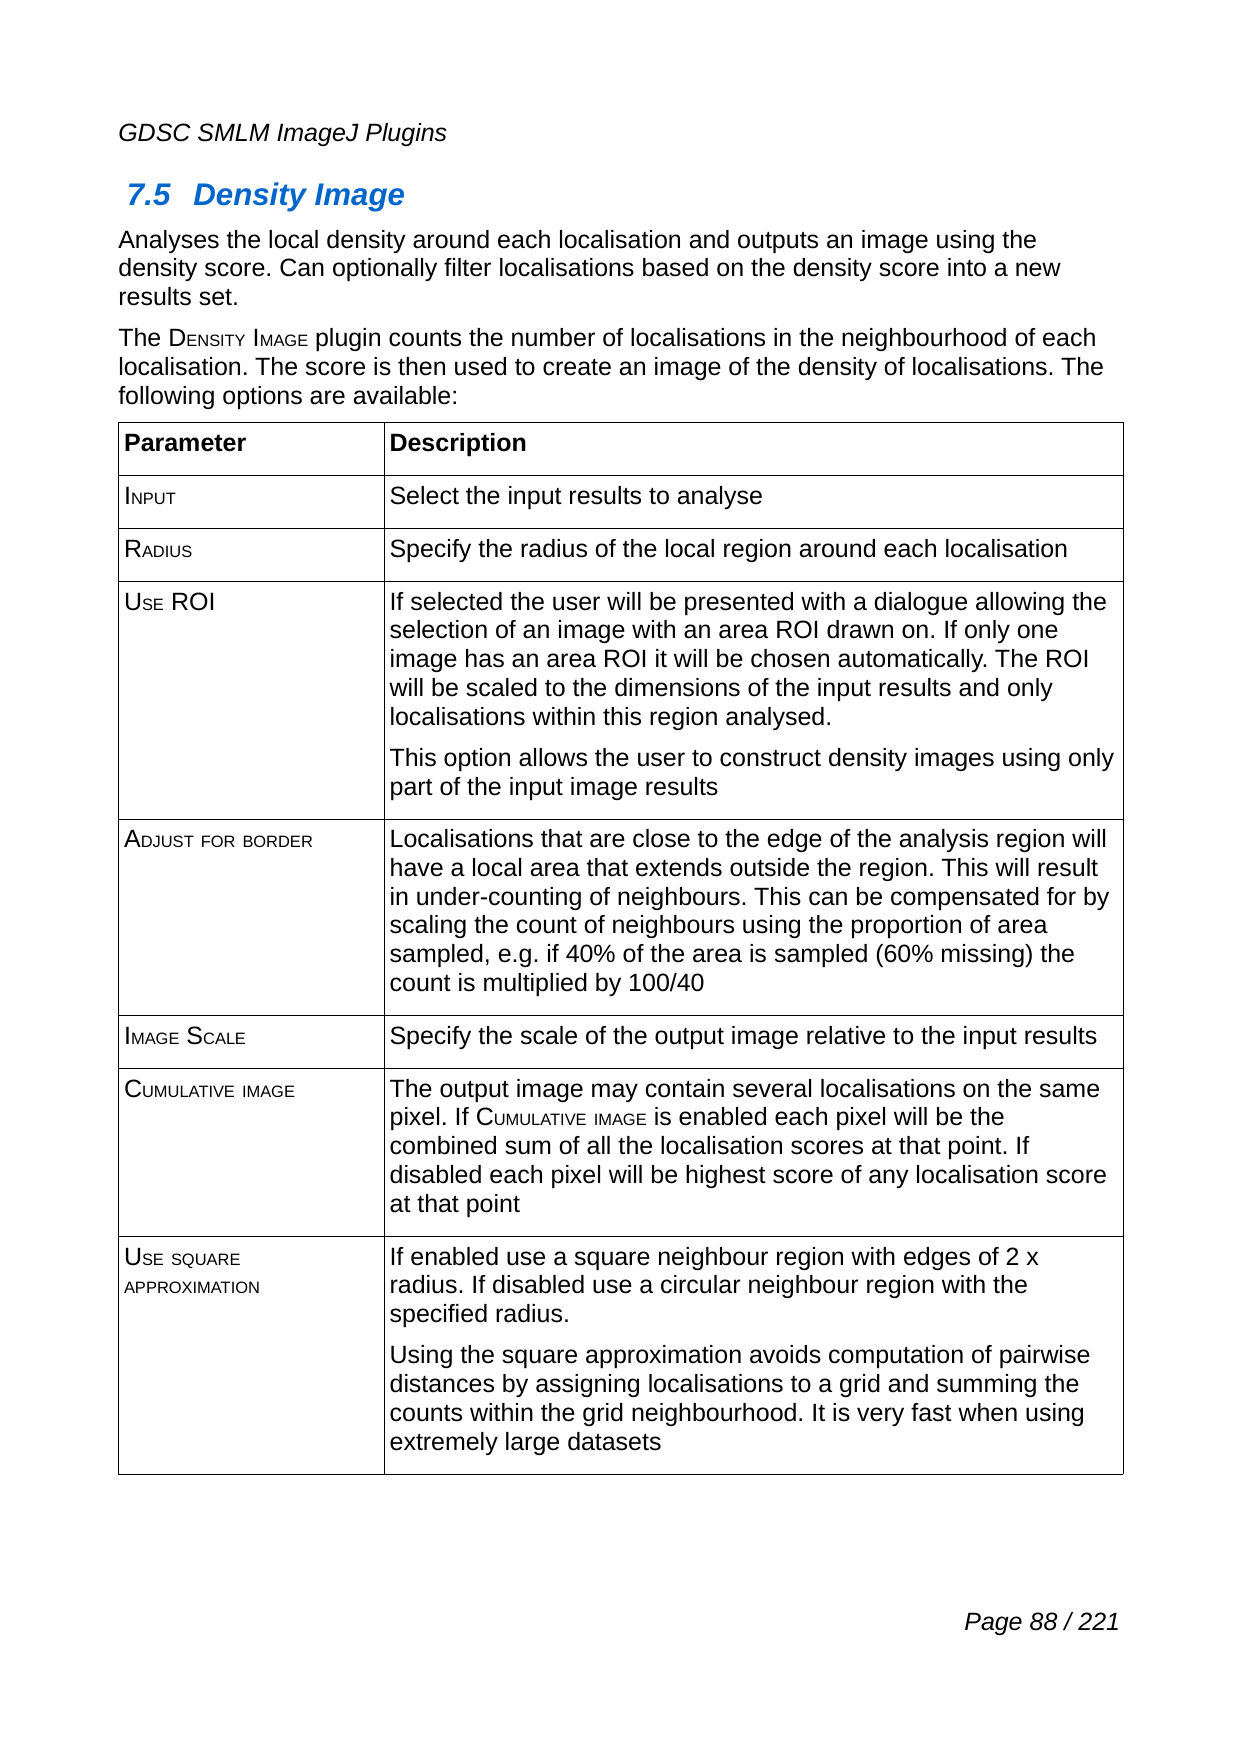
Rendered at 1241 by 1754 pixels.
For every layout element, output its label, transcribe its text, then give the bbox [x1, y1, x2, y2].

table_cell Localisations that are close to the edge of the analysis region will have a local area that extends outside the region. This will result in under-counting of neighbours. This can be compensated for by scaling the count of neighbours using the proportion of area sampled, e.g. if 40% of the area is sampled (60% missing) the count is multiplied by 100/40 [385, 820, 1123, 1015]
table_cell Image Scale [119, 1016, 384, 1068]
table_header Parameter [119, 423, 384, 475]
table_cell Use square approximation [119, 1237, 384, 1473]
table_cell Input [119, 476, 384, 528]
subtitle Density Image [118, 176, 1122, 212]
table_cell Specify the radius of the local region around each localisation [385, 529, 1123, 581]
text The Density Image plugin counts the number of localisations in the neighbourhood of each localisation. The score is then used to create an image of the density of localisations. The following options are available: [118, 323, 1122, 410]
table_cell Cumulative image [119, 1069, 384, 1236]
table_cell Use ROI [119, 582, 384, 818]
table_cell Radius [119, 529, 384, 581]
table_cell The output image may contain several localisations on the same pixel. If Cumulative image is enabled each pixel will be the combined sum of all the localisation scores at that point. If disabled each pixel will be highest score of any localisation score at that point [385, 1069, 1123, 1236]
table_cell Adjust for border [119, 820, 384, 1015]
table_cell If enabled use a square neighbour region with edges of 2 x radius. If disabled use a circular neighbour region with the specified radius. Using the square approximation avoids computation of pairwise distances by assigning localisations to a grid and summing the counts within the grid neighbourhood. It is very fast when using extremely large datasets [385, 1237, 1123, 1473]
table_cell If selected the user will be presented with a dialogue allowing the selection of an image with an area ROI drawn on. If only one image has an area ROI it will be chosen automatically. The ROI will be scaled to the dimensions of the input results and only localisations within this region analysed. This option allows the user to construct density images using only part of the input image results [385, 582, 1123, 818]
table_cell Select the input results to analyse [385, 476, 1123, 528]
table_header Description [385, 423, 1123, 475]
table_cell Specify the scale of the output image relative to the input results [385, 1016, 1123, 1068]
text Analyses the local density around each localisation and outputs an image using the density score. Can optionally filter localisations based on the density score into a new results set. [118, 225, 1122, 311]
